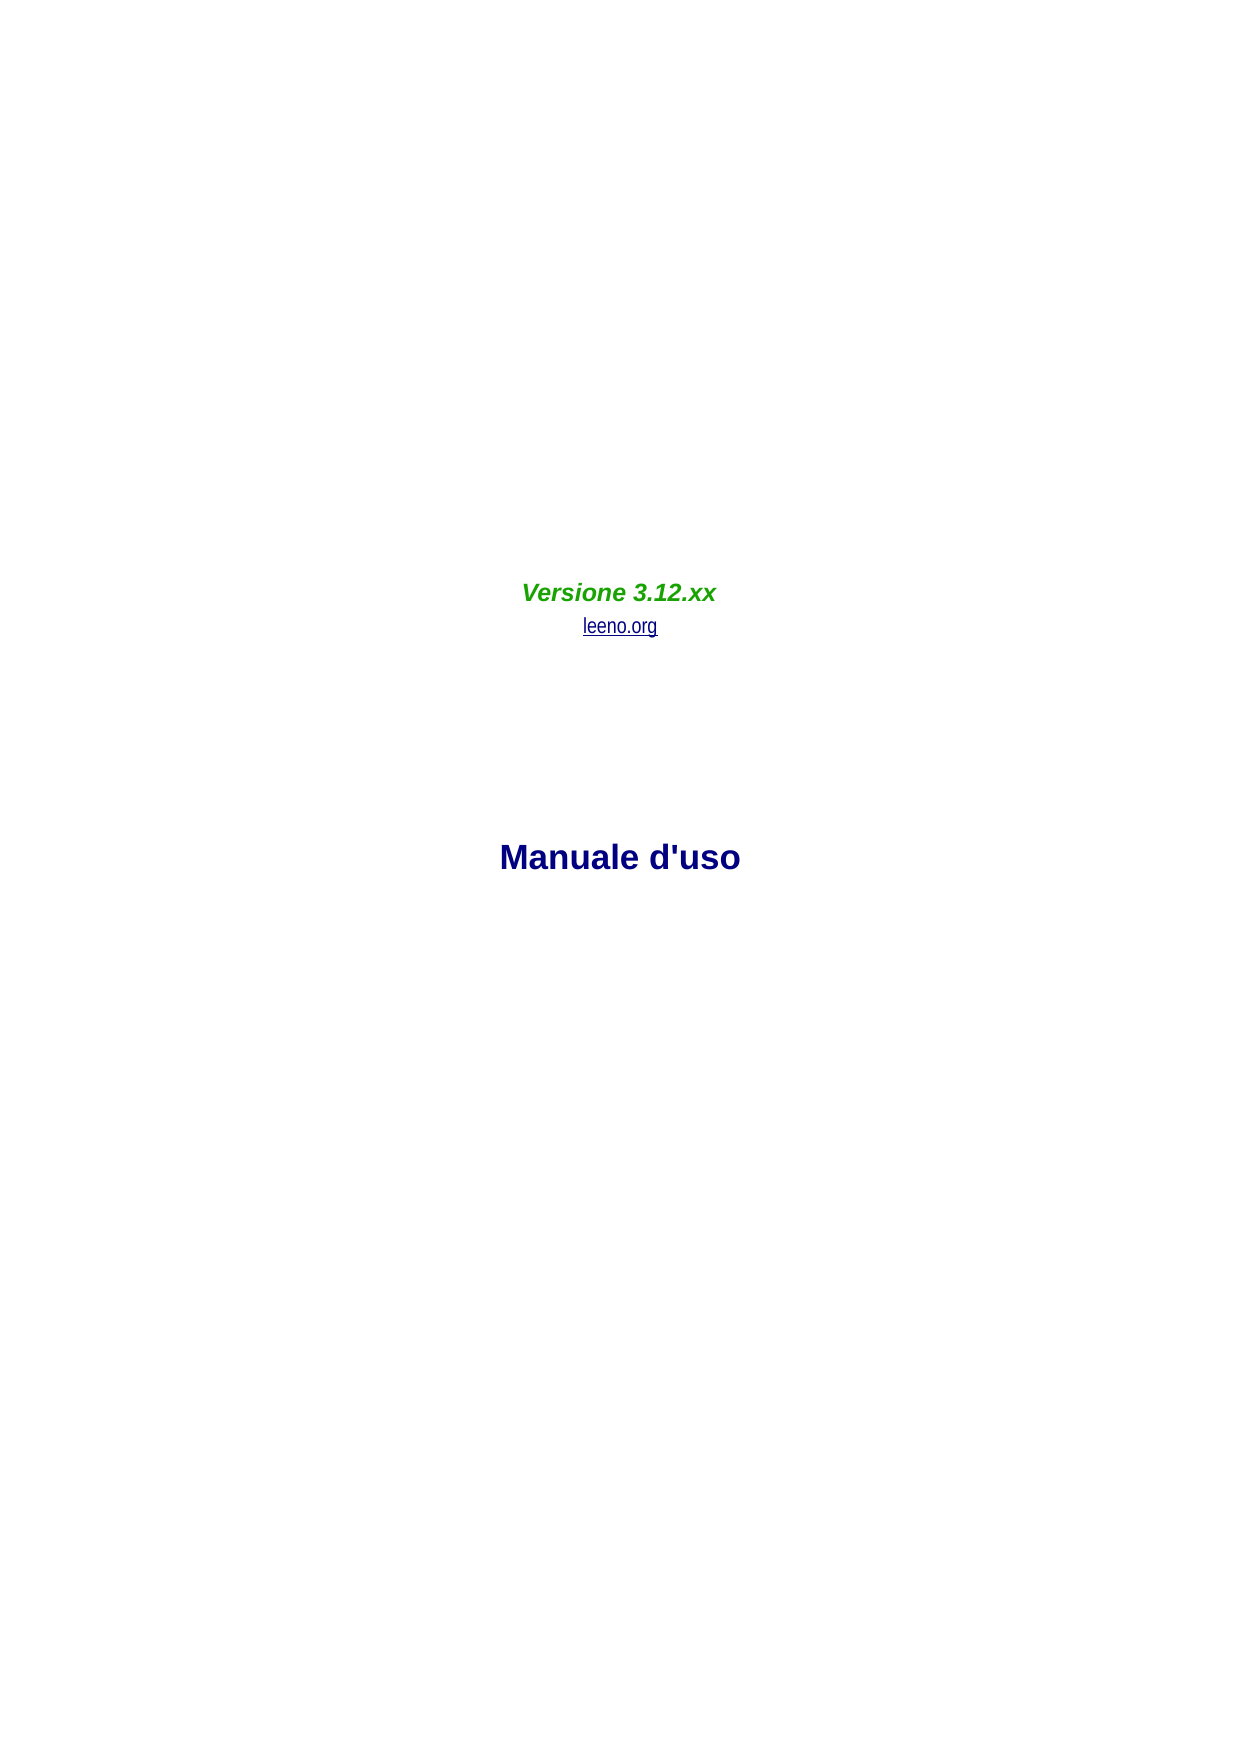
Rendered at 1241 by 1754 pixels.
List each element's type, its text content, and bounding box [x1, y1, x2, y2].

subtitle Versione 3.12.xx [118, 578, 1122, 607]
subtitle Manuale d'uso [118, 837, 1122, 877]
text leeno.org [131, 613, 1109, 638]
